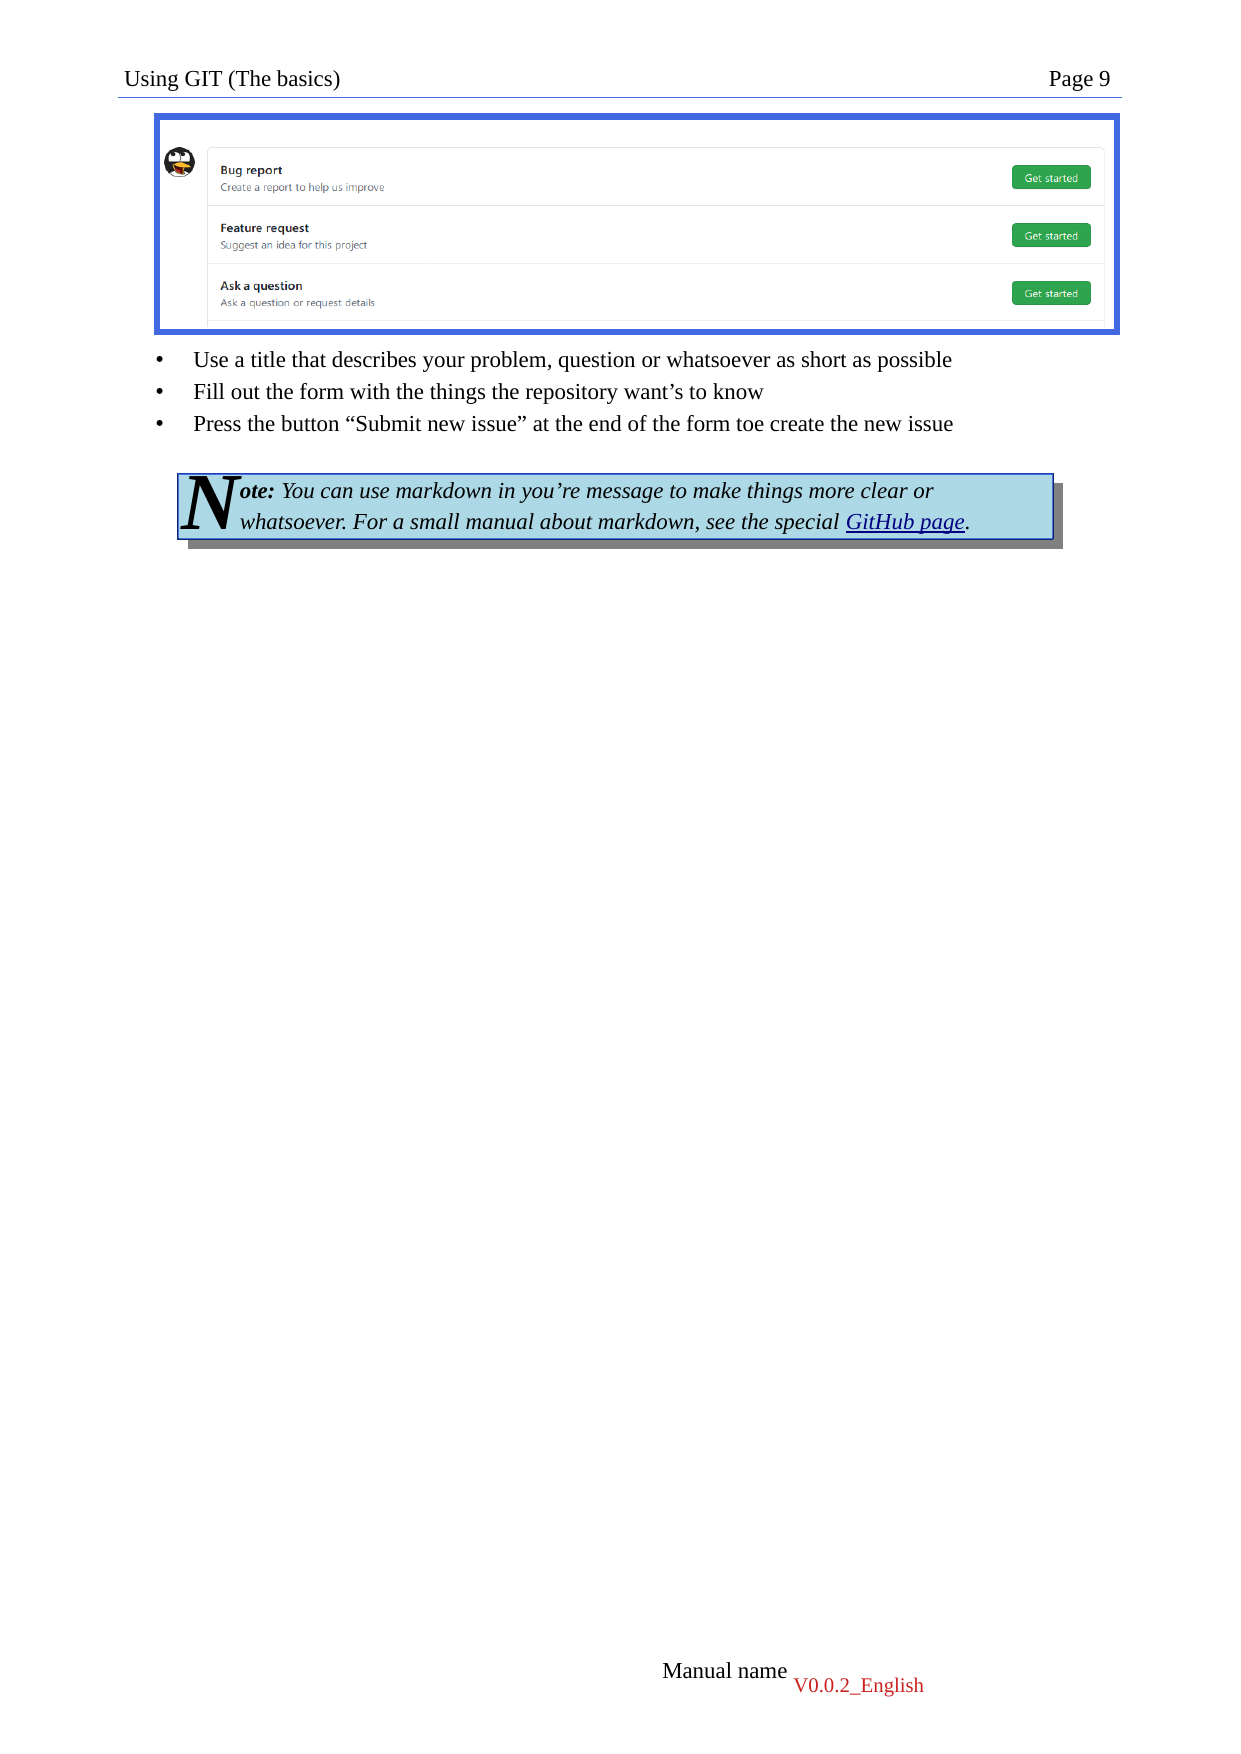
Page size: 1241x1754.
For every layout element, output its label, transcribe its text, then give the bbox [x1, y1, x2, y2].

list Use a title that describes your problem, question or whatsoever as short as possible [156, 103, 1122, 373]
list Press the button “Submit new issue” at the end of the form toe create the new issue [156, 410, 1122, 436]
picture [162, 122, 1111, 327]
text Note: You can use markdown in you’re message to make things more clear or whatsoever. For a small manual about markdown, see the special GitHub page. [179, 475, 1052, 538]
list Fill out the form with the things the repository want’s to know [156, 378, 1122, 404]
